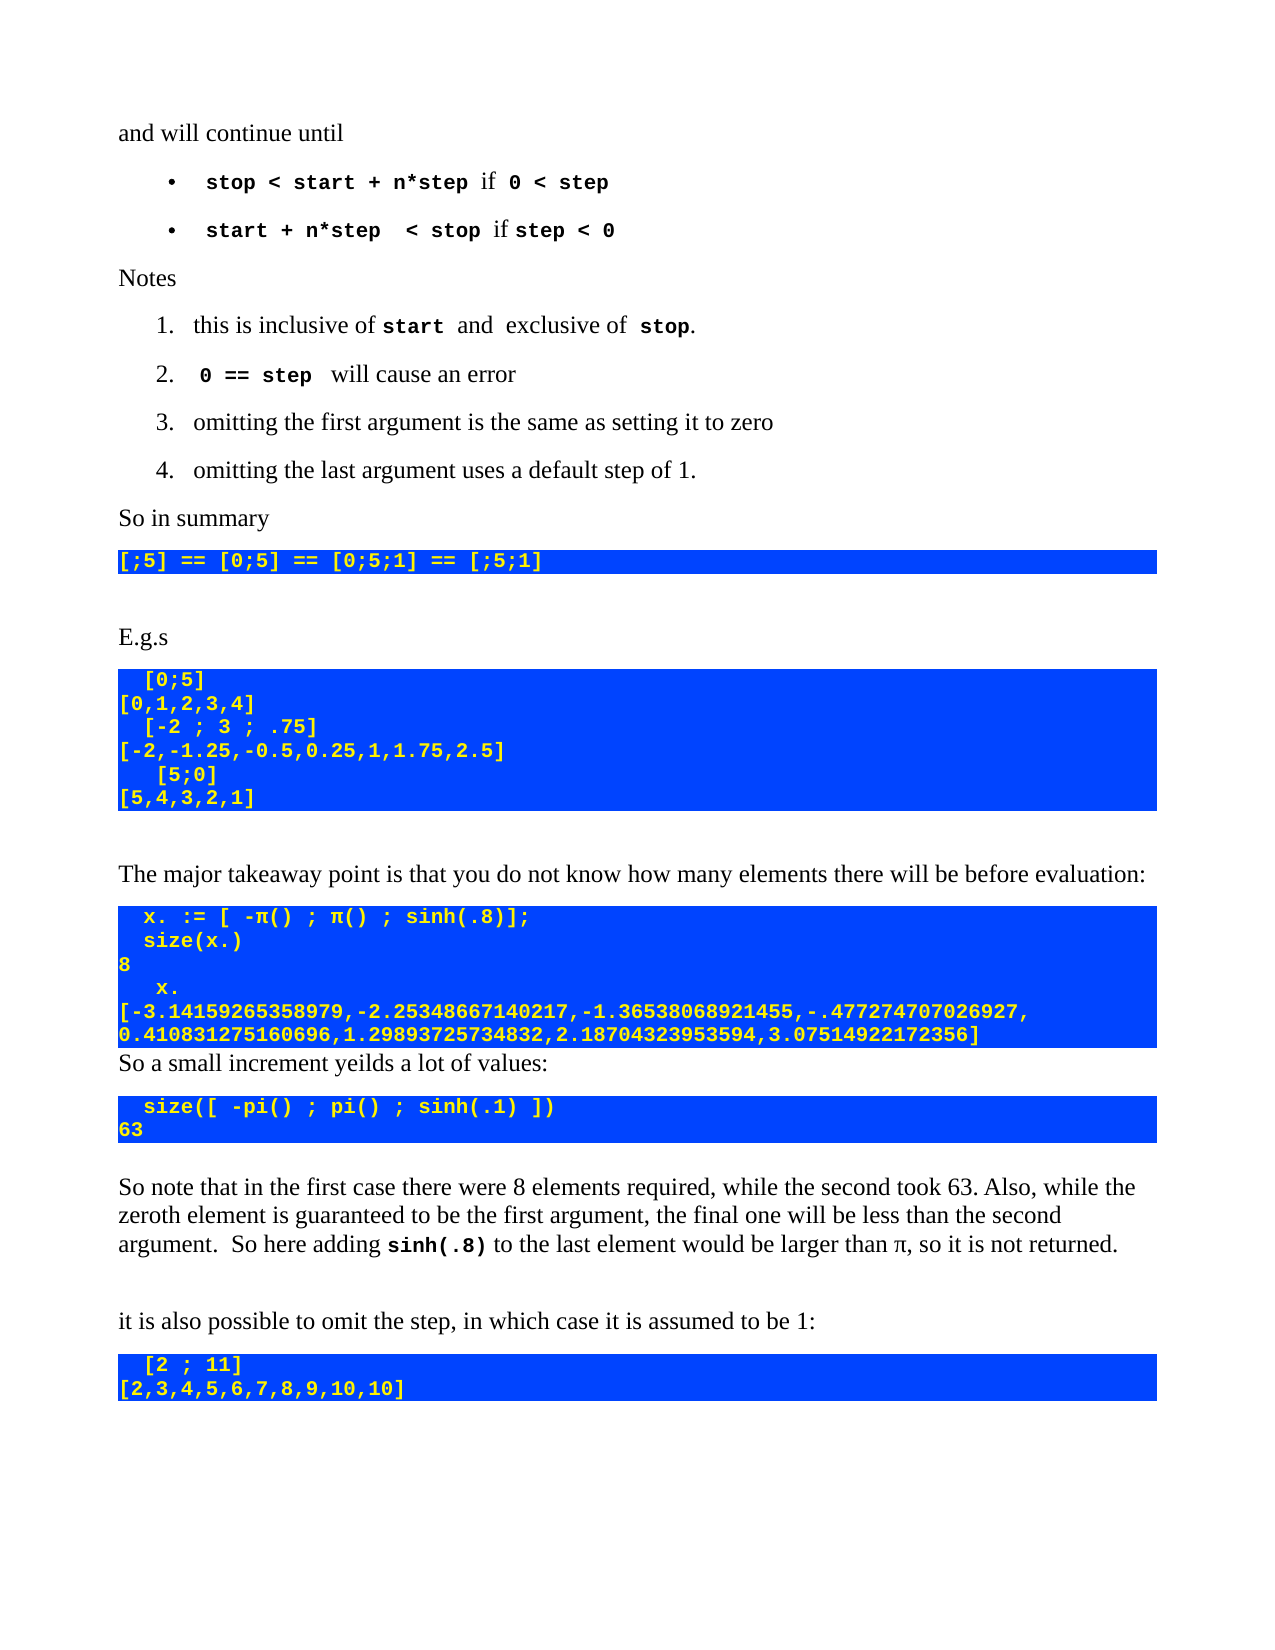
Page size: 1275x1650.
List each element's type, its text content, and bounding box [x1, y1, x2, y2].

text [-3.14159265358979,-2.25348667140217,-1.36538068921455,-.477274707026927, [118, 1001, 1157, 1024]
text [2 ; 11] [118, 1354, 1157, 1378]
list omitting the first argument is the same as setting it to zero [156, 407, 1157, 436]
text 8 [118, 953, 1157, 977]
list 0 == step will cause an error [156, 359, 1157, 388]
text size(x.) [118, 930, 1157, 953]
list omitting the last argument uses a default step of 1. [156, 455, 1157, 484]
list stop < start + n*step if 0 < step [168, 166, 1157, 195]
text So a small increment yeilds a lot of values: [118, 1048, 1157, 1077]
text x. := [ -π() ; π() ; sinh(.8)]; [118, 906, 1157, 930]
text [-2 ; 3 ; .75] [118, 716, 1157, 740]
text E.g.s [118, 622, 1157, 650]
text 0.410831275160696,1.29893725734832,2.18704323953594,3.07514922172356] [118, 1024, 1157, 1048]
text it is also possible to omit the step, in which case it is assumed to be 1: [118, 1306, 1157, 1335]
text 63 [118, 1119, 1157, 1143]
text So note that in the first case there were 8 elements required, while the second took 63. Also, while the zeroth element is guaranteed to be the first argument, the final one will be less than the second argument. So here adding sinh(.8) to the last element would be larger than π, so it is not returned. [118, 1172, 1157, 1259]
text So in summary [118, 503, 1157, 531]
list start + n*step < stop if step < 0 [168, 214, 1157, 244]
list this is inclusive of start and exclusive of stop. [156, 310, 1157, 340]
text [5,4,3,2,1] [118, 787, 1157, 811]
text [-2,-1.25,-0.5,0.25,1,1.75,2.5] [118, 740, 1157, 764]
text Notes [118, 263, 1157, 292]
text size([ -pi() ; pi() ; sinh(.1) ]) [118, 1096, 1157, 1119]
text [0,1,2,3,4] [118, 693, 1157, 716]
text x. [118, 977, 1157, 1001]
text [0;5] [118, 669, 1157, 693]
text [2,3,4,5,6,7,8,9,10,10] [118, 1378, 1157, 1401]
text [5;0] [118, 764, 1157, 787]
text and will continue until [118, 118, 1157, 147]
text [;5] == [0;5] == [0;5;1] == [;5;1] [118, 550, 1157, 574]
text The major takeaway point is that you do not know how many elements there will be before evaluation: [118, 859, 1157, 887]
